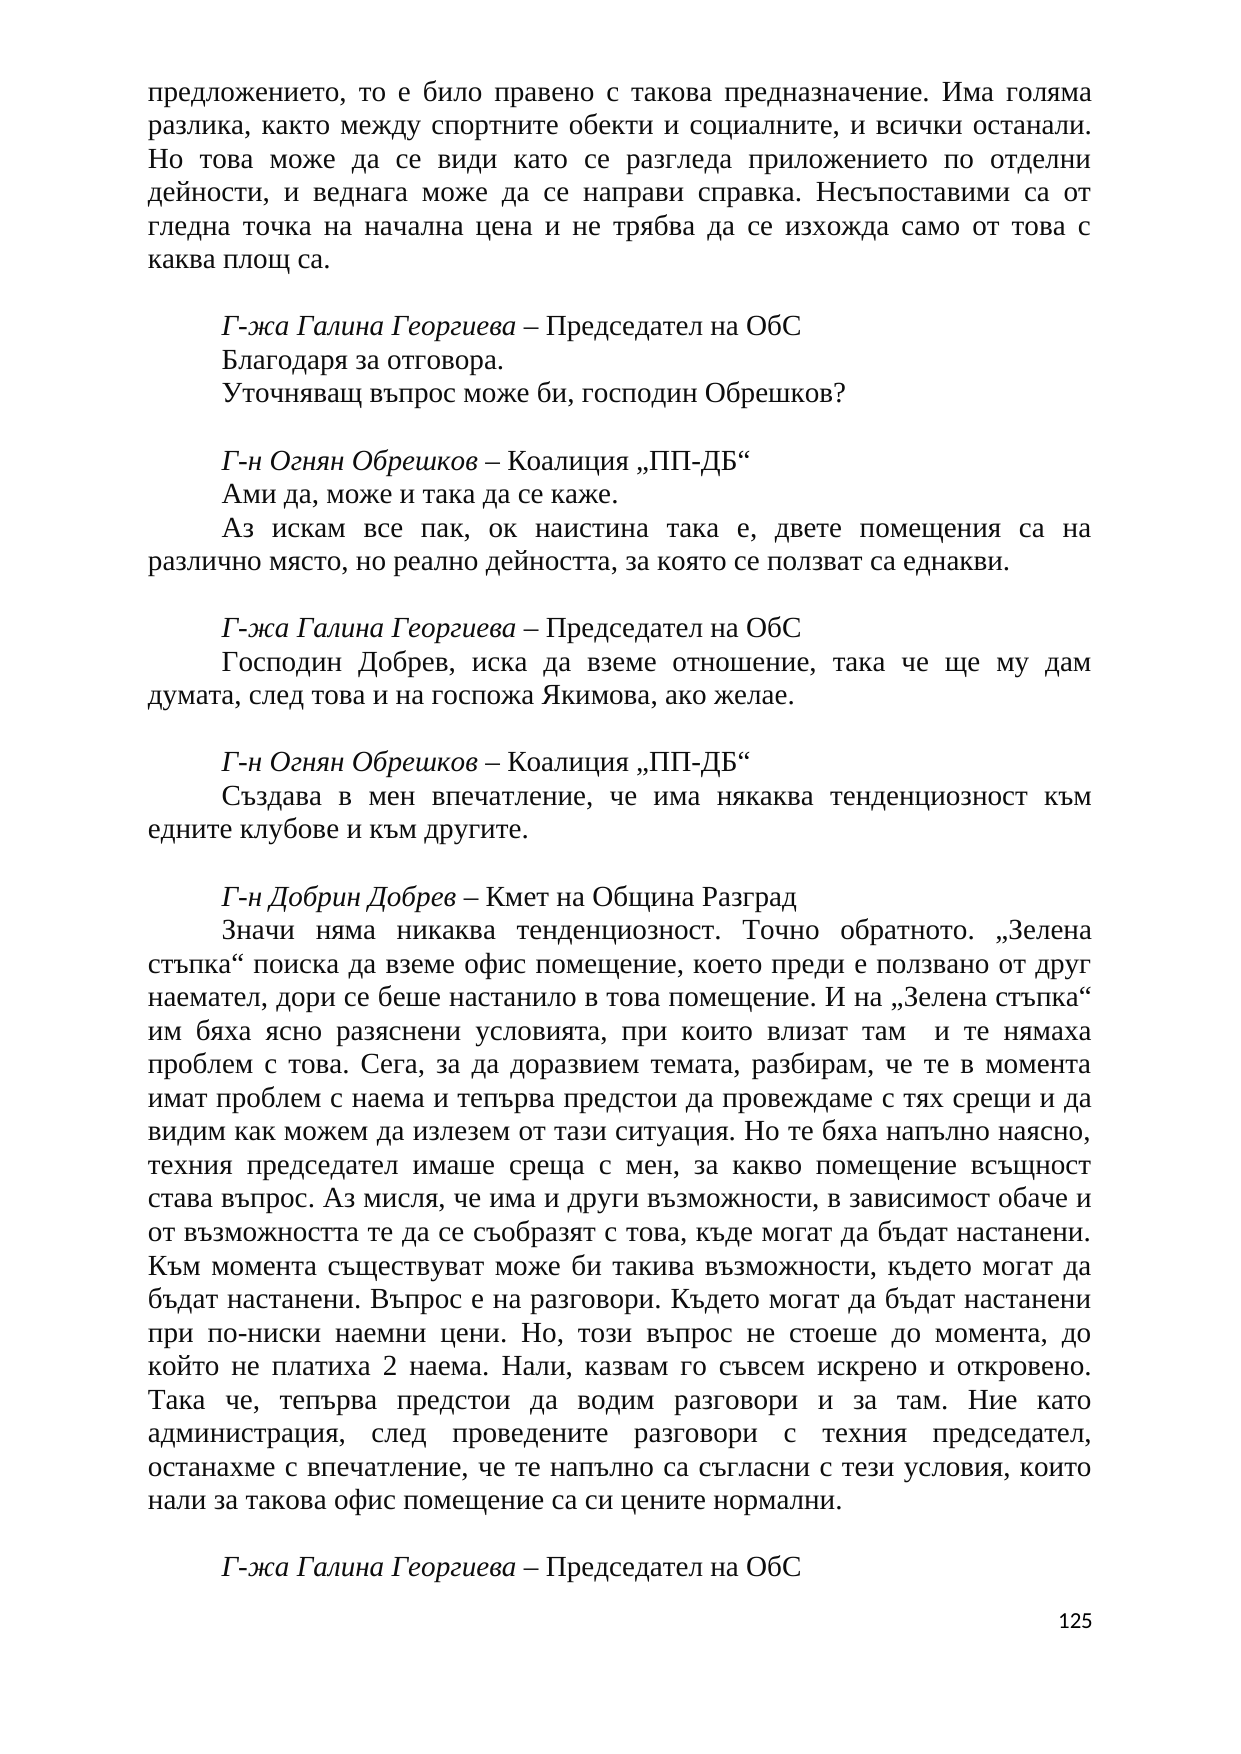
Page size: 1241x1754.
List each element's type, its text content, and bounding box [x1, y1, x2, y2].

text Уточняващ въпрос може би, господин Обрешков? [148, 376, 1093, 409]
text Създава в мен впечатление, че има някаква тенденциозност към едните клубове и към другите. [148, 778, 1093, 845]
text Господин Добрев, иска да вземе отношение, така че ще му дам думата, след това и на госпожа Якимова, ако желае. [148, 644, 1093, 711]
text Г-н Добрин Добрев – Кмет на Община Разград [148, 879, 1093, 912]
text Г-жа Галина Георгиева – Председател на ОбС [148, 610, 1093, 644]
text Г-жа Галина Георгиева – Председател на ОбС [148, 1549, 1093, 1583]
text Г-н Огнян Обрешков – Коалиция „ПП-ДБ“ [148, 744, 1093, 778]
text Ами да, може и така да се каже. [148, 476, 1093, 510]
text Г-н Огнян Обрешков – Коалиция „ПП-ДБ“ [148, 443, 1093, 476]
text Г-жа Галина Георгиева – Председател на ОбС [148, 308, 1093, 342]
text Аз искам все пак, ок наистина така е, двете помещения са на различно място, но реално дейността, за която се ползват са еднакви. [148, 510, 1093, 577]
text Благодаря за отговора. [148, 342, 1093, 376]
text предложението, то е било правено с такова предназначение. Има голяма разлика, както между спортните обекти и социалните, и всички останали. Но това може да се види като се разгледа приложението по отделни дейности, и веднага може да се направи справка. Несъпоставими са от гледна точка на начална цена и не трябва да се изхожда само от това с каква площ са. [148, 74, 1093, 275]
text Значи няма никаква тенденциозност. Точно обратното. „Зелена стъпка“ поиска да вземе офис помещение, което преди е ползвано от друг наемател, дори се беше настанило в това помещение. И на „Зелена стъпка“ им бяха ясно разяснени условията, при които влизат там и те нямаха проблем с това. Сега, за да доразвием темата, разбирам, че те в момента имат проблем с наема и тепърва предстои да провеждаме с тях срещи и да видим как можем да излезем от тази ситуация. Но те бяха напълно наясно, техния председател имаше среща с мен, за какво помещение всъщност става въпрос. Аз мисля, че има и други възможности, в зависимост обаче и от възможността те да се съобразят с това, къде могат да бъдат настанени. Към момента съществуват може би такива възможности, където могат да бъдат настанени. Въпрос е на разговори. Където могат да бъдат настанени при по-ниски наемни цени. Но, този въпрос не стоеше до момента, до който не платиха 2 наема. Нали, казвам го съвсем искрено и откровено. Така че, тепърва предстои да водим разговори и за там. Ние като администрация, след проведените разговори с техния председател, останахме с впечатление, че те напълно са съгласни с тези условия, които нали за такова офис помещение са си цените нормални. [148, 912, 1093, 1516]
